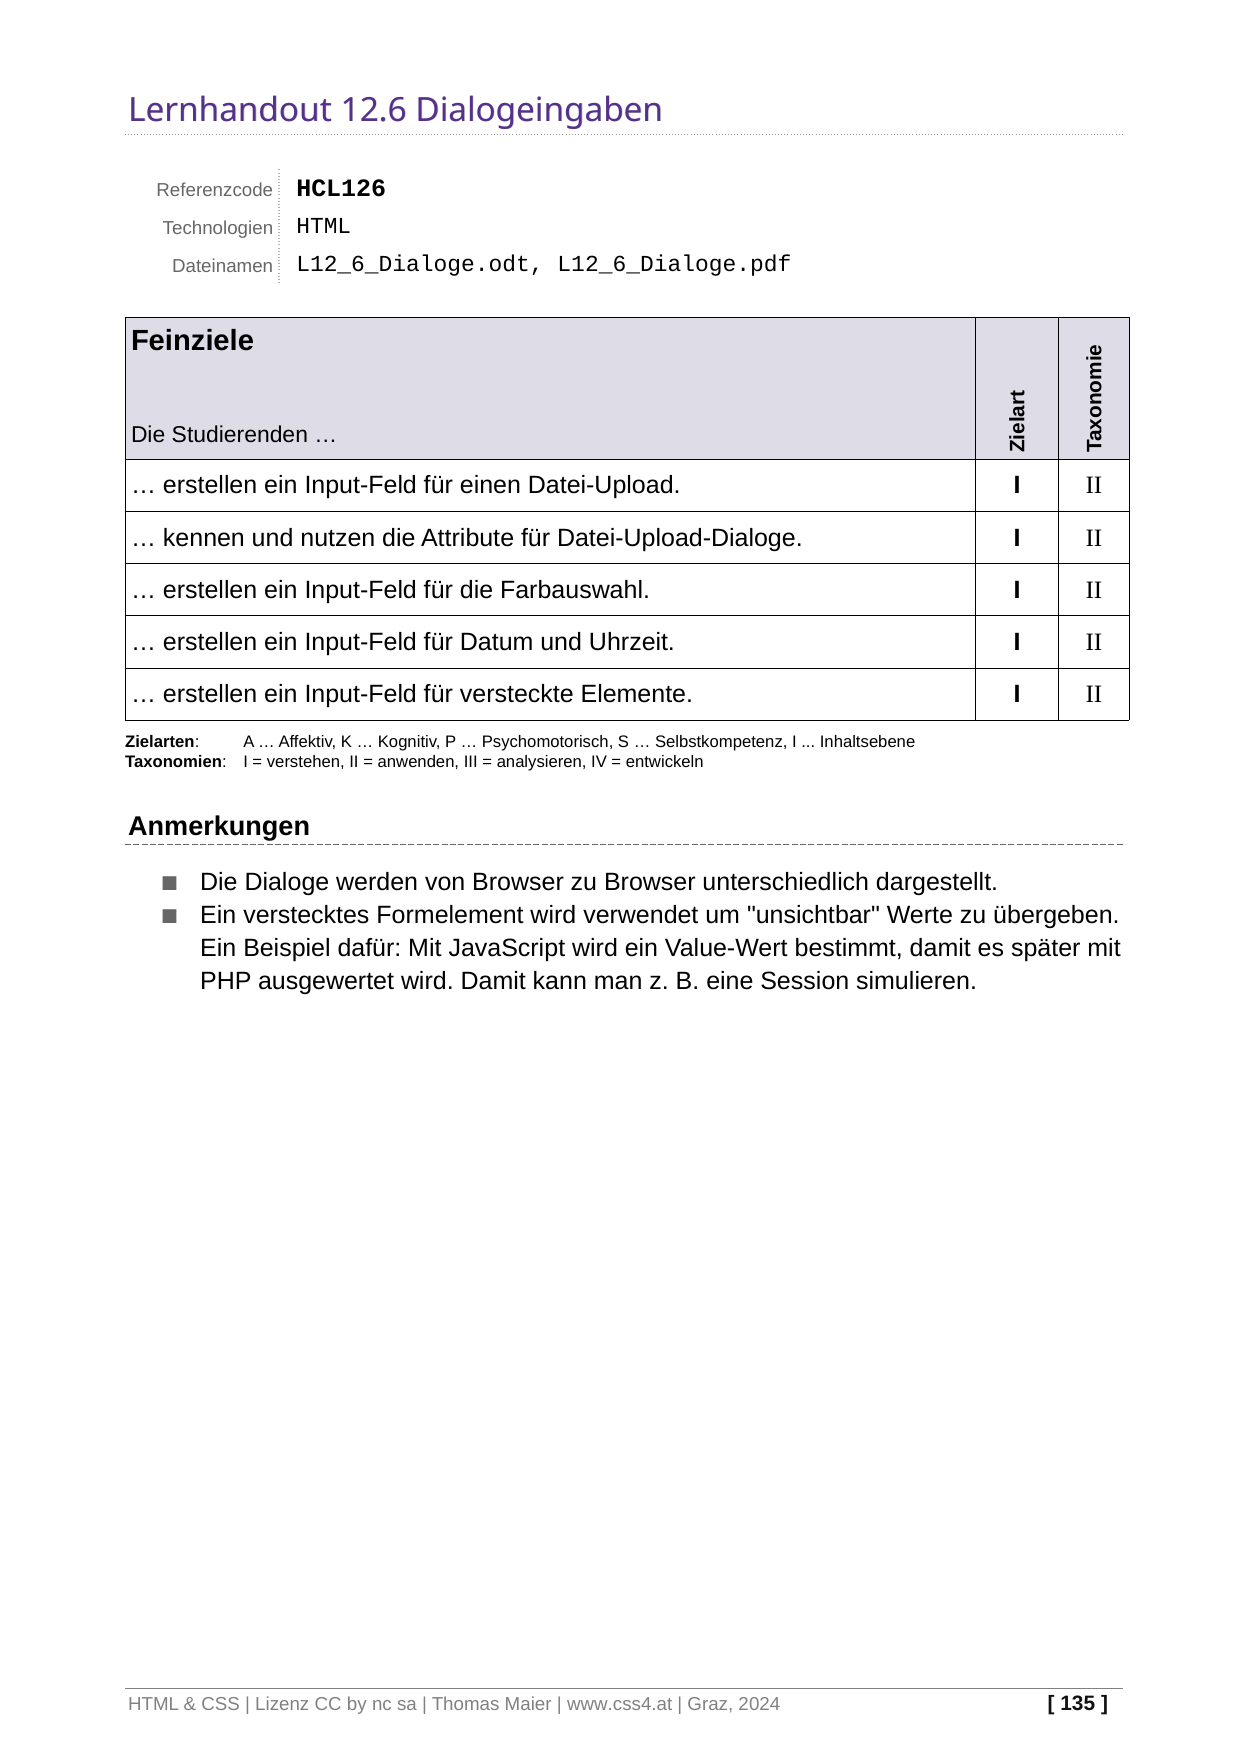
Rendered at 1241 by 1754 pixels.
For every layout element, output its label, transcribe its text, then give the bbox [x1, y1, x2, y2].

table_cell … erstellen ein Input-Feld für versteckte Elemente. [126, 669, 975, 720]
table_cell I [976, 564, 1058, 615]
table_header Zielart [976, 318, 1058, 459]
table_header Taxonomie [1059, 318, 1129, 459]
table_cell L12_6_Dialoge.odt, L12_6_Dialoge.pdf [279, 247, 1129, 284]
text Anmerkungen [125, 807, 1123, 844]
table_cell I [976, 512, 1058, 563]
table_cell II [1059, 564, 1129, 615]
table_header HCL126 [279, 169, 1129, 209]
text Zielarten: A … Affektiv, K … Kognitiv, P … Psychomotorisch, S … Selbstkompetenz, I ... Inhaltsebene Taxonomien: I = verstehen, II = anwenden, III = analysieren, IV = entwickeln [125, 732, 1123, 771]
table_cell … erstellen ein Input-Feld für einen Datei-Upload. [126, 460, 975, 511]
table_cell I [976, 460, 1058, 511]
table_cell Dateinamen [125, 247, 278, 284]
table_cell II [1059, 669, 1129, 720]
table_header Feinziele Die Studierenden … [126, 318, 975, 459]
table_cell HTML [279, 209, 1129, 247]
table_cell … erstellen ein Input-Feld für die Farbauswahl. [126, 564, 975, 615]
subtitle Lernhandout 12.6 Dialogeingaben [125, 83, 1123, 134]
table_cell I [976, 669, 1058, 720]
table_cell … kennen und nutzen die Attribute für Datei-Upload-Dialoge. [126, 512, 975, 563]
table_cell I [976, 616, 1058, 667]
table_cell II [1059, 512, 1129, 563]
table_header Referenzcode [125, 169, 278, 209]
list Ein verstecktes Formelement wird verwendet um "unsichtbar" Werte zu übergeben. Ein Beispiel dafür: Mit JavaScript wird ein Value-Wert bestimmt, damit es später mit PHP ausgewertet wird. Damit kann man z. B. eine Session simulieren. [162, 900, 1123, 995]
table_cell … erstellen ein Input-Feld für Datum und Uhrzeit. [126, 616, 975, 667]
table_cell Technologien [125, 209, 278, 247]
table_cell II [1059, 460, 1129, 511]
list Die Dialoge werden von Browser zu Browser unterschiedlich dargestellt. [162, 867, 1123, 896]
table_cell II [1059, 616, 1129, 667]
